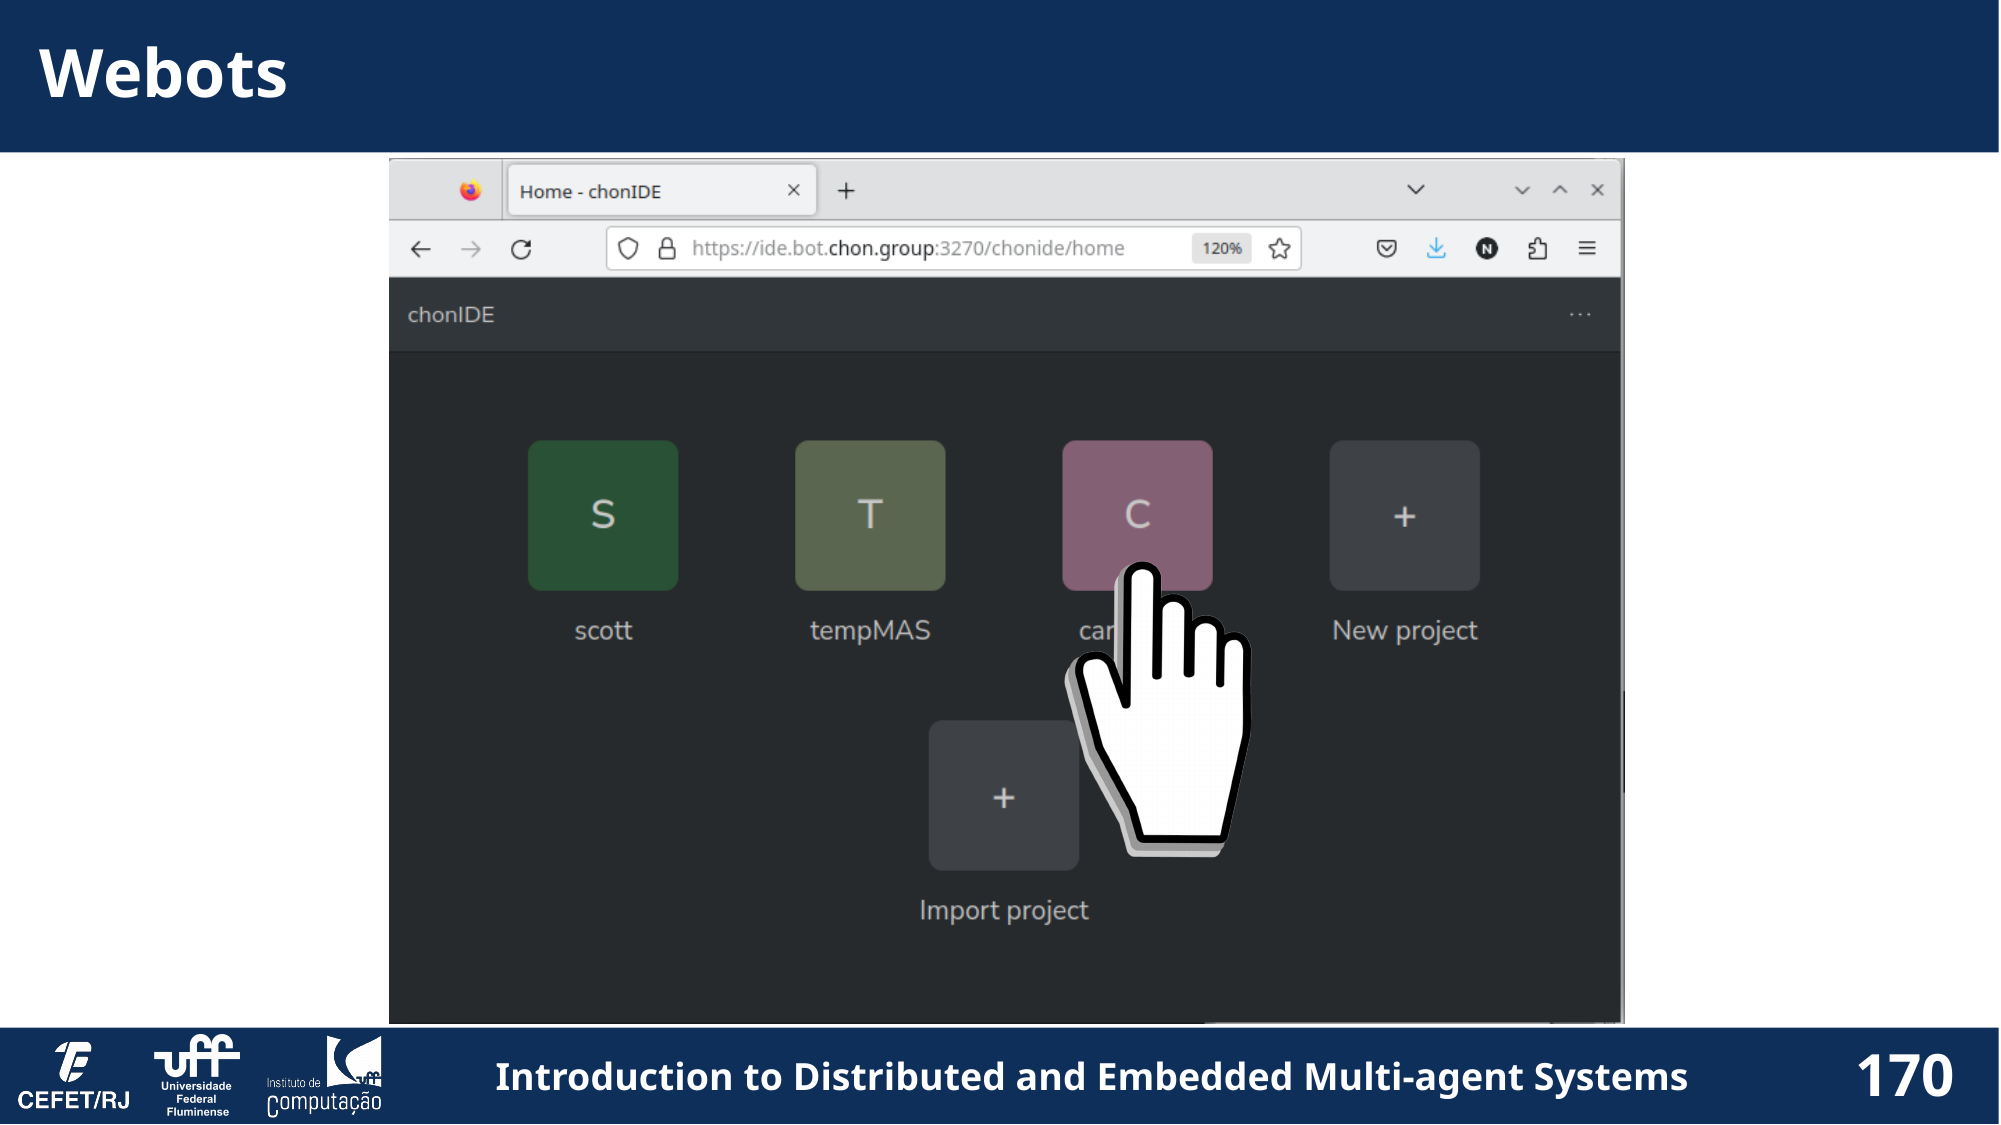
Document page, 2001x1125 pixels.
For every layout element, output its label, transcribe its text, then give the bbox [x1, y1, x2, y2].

picture [153, 1033, 241, 1121]
picture [18, 1021, 129, 1125]
picture [265, 1033, 383, 1118]
text_box Webots [25, 23, 1998, 116]
picture [389, 158, 1625, 1024]
